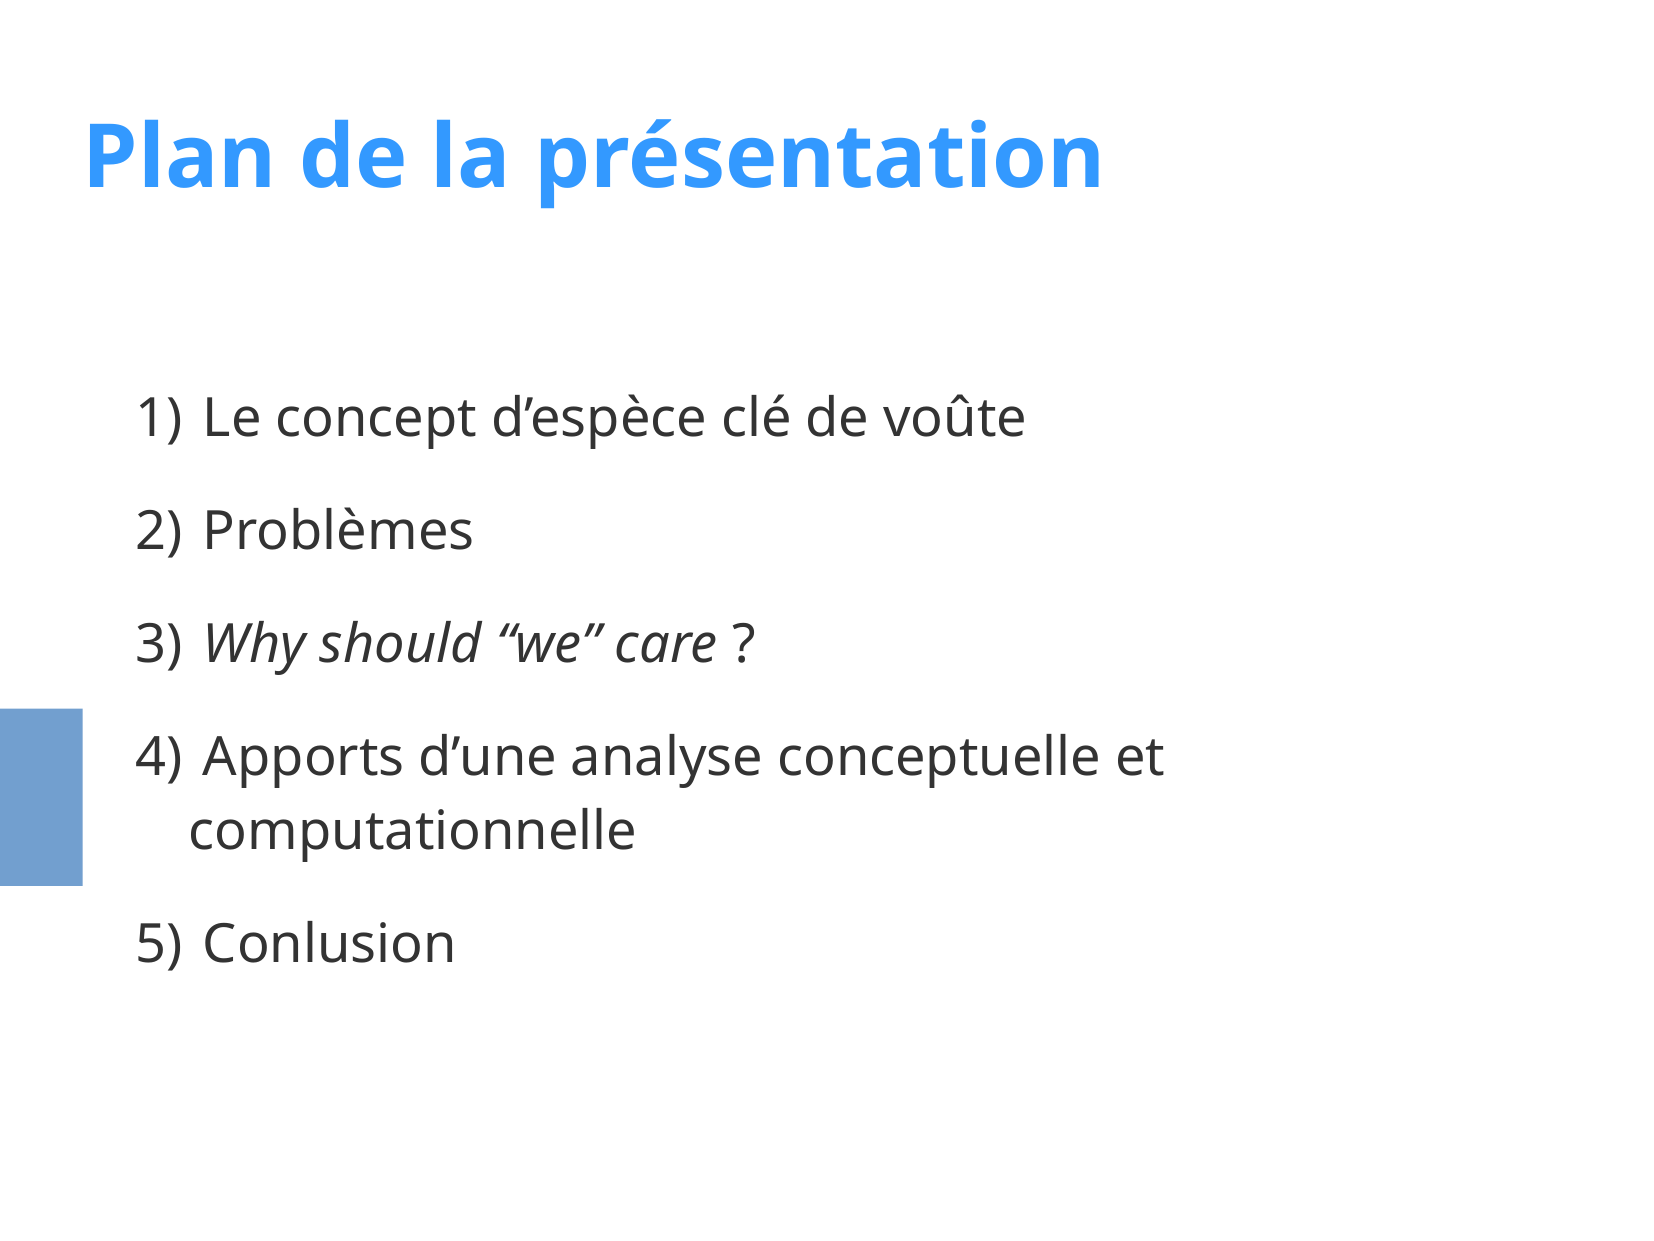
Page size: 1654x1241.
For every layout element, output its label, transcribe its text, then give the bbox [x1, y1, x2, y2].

title Plan de la présentation [82, 35, 1489, 272]
list Le concept d’espèce clé de voûte Problèmes Why should “we” care ? Apports d’une analyse conceptuelle et computationnelle Conlusion [118, 377, 1524, 1098]
